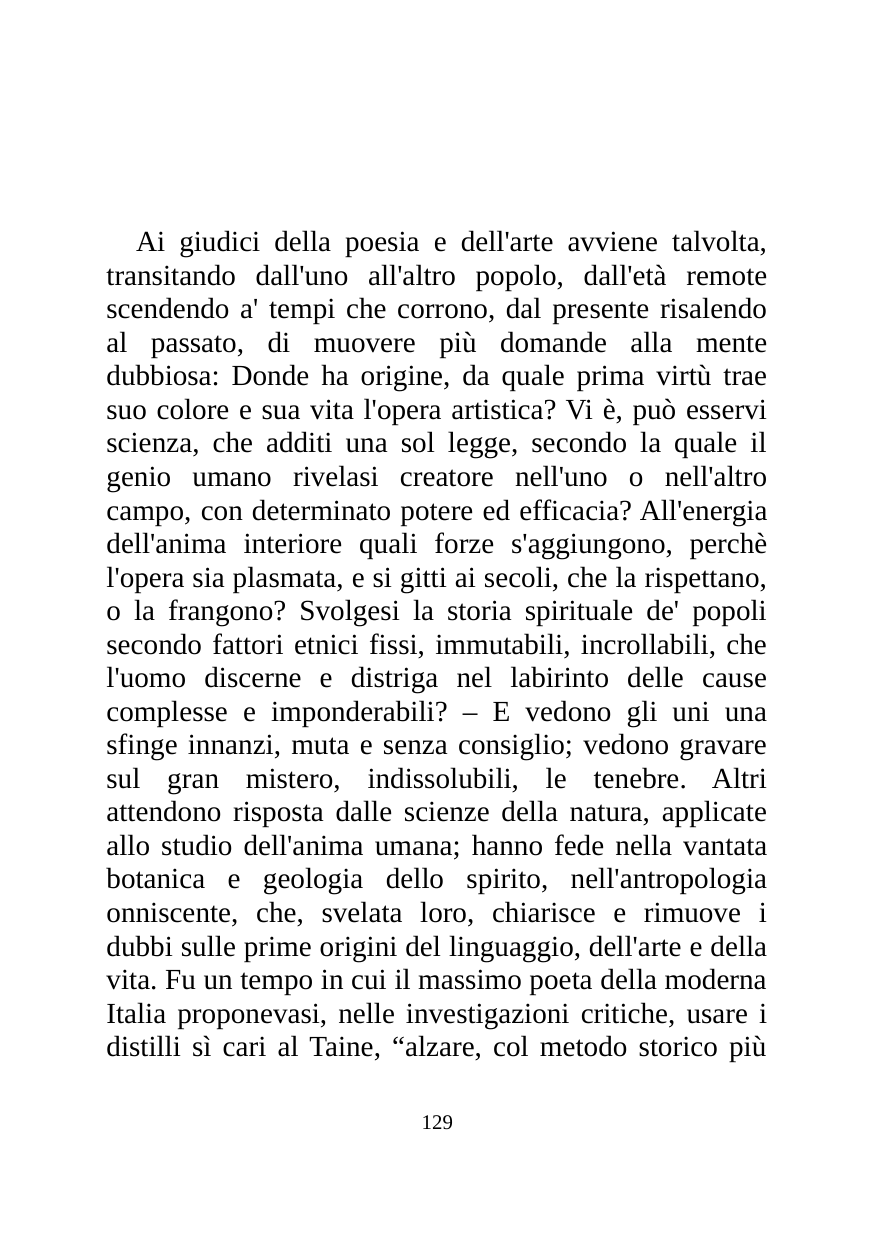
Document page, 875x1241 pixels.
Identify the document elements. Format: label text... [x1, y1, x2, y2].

text Ai giudici della poesia e dell'arte avviene talvolta, transitando dall'uno all'altro popolo, dall'età remote scendendo a' tempi che corrono, dal presente risalendo al passato, di muovere più domande alla mente dubbiosa: Donde ha origine, da quale prima virtù trae suo colore e sua vita l'opera artistica? Vi è, può esservi scienza, che additi una sol legge, secondo la quale il genio umano rivelasi creatore nell'uno o nell'altro campo, con determinato potere ed efficacia? All'energia dell'anima interiore quali forze s'aggiungono, perchè l'opera sia plasmata, e si gitti ai secoli, che la rispettano, o la frangono? Svolgesi la storia spirituale de' popoli secondo fattori etnici fissi, immutabili, incrollabili, che l'uomo discerne e distriga nel labirinto delle cause complesse e imponderabili? – E vedono gli uni una sfinge innanzi, muta e senza consiglio; vedono gravare sul gran mistero, indissolubili, le tenebre. Altri attendono risposta dalle scienze della natura, applicate allo studio dell'anima umana; hanno fede nella vantata botanica e geologia dello spirito, nell'antropologia onniscente, che, svelata loro, chiarisce e rimuove i dubbi sulle prime origini del linguaggio, dell'arte e della vita. Fu un tempo in cui il massimo poeta della moderna Italia proponevasi, nelle investigazioni critiche, usare i distilli sì cari al Taine, “alzare, col metodo storico più [106, 224, 768, 1063]
